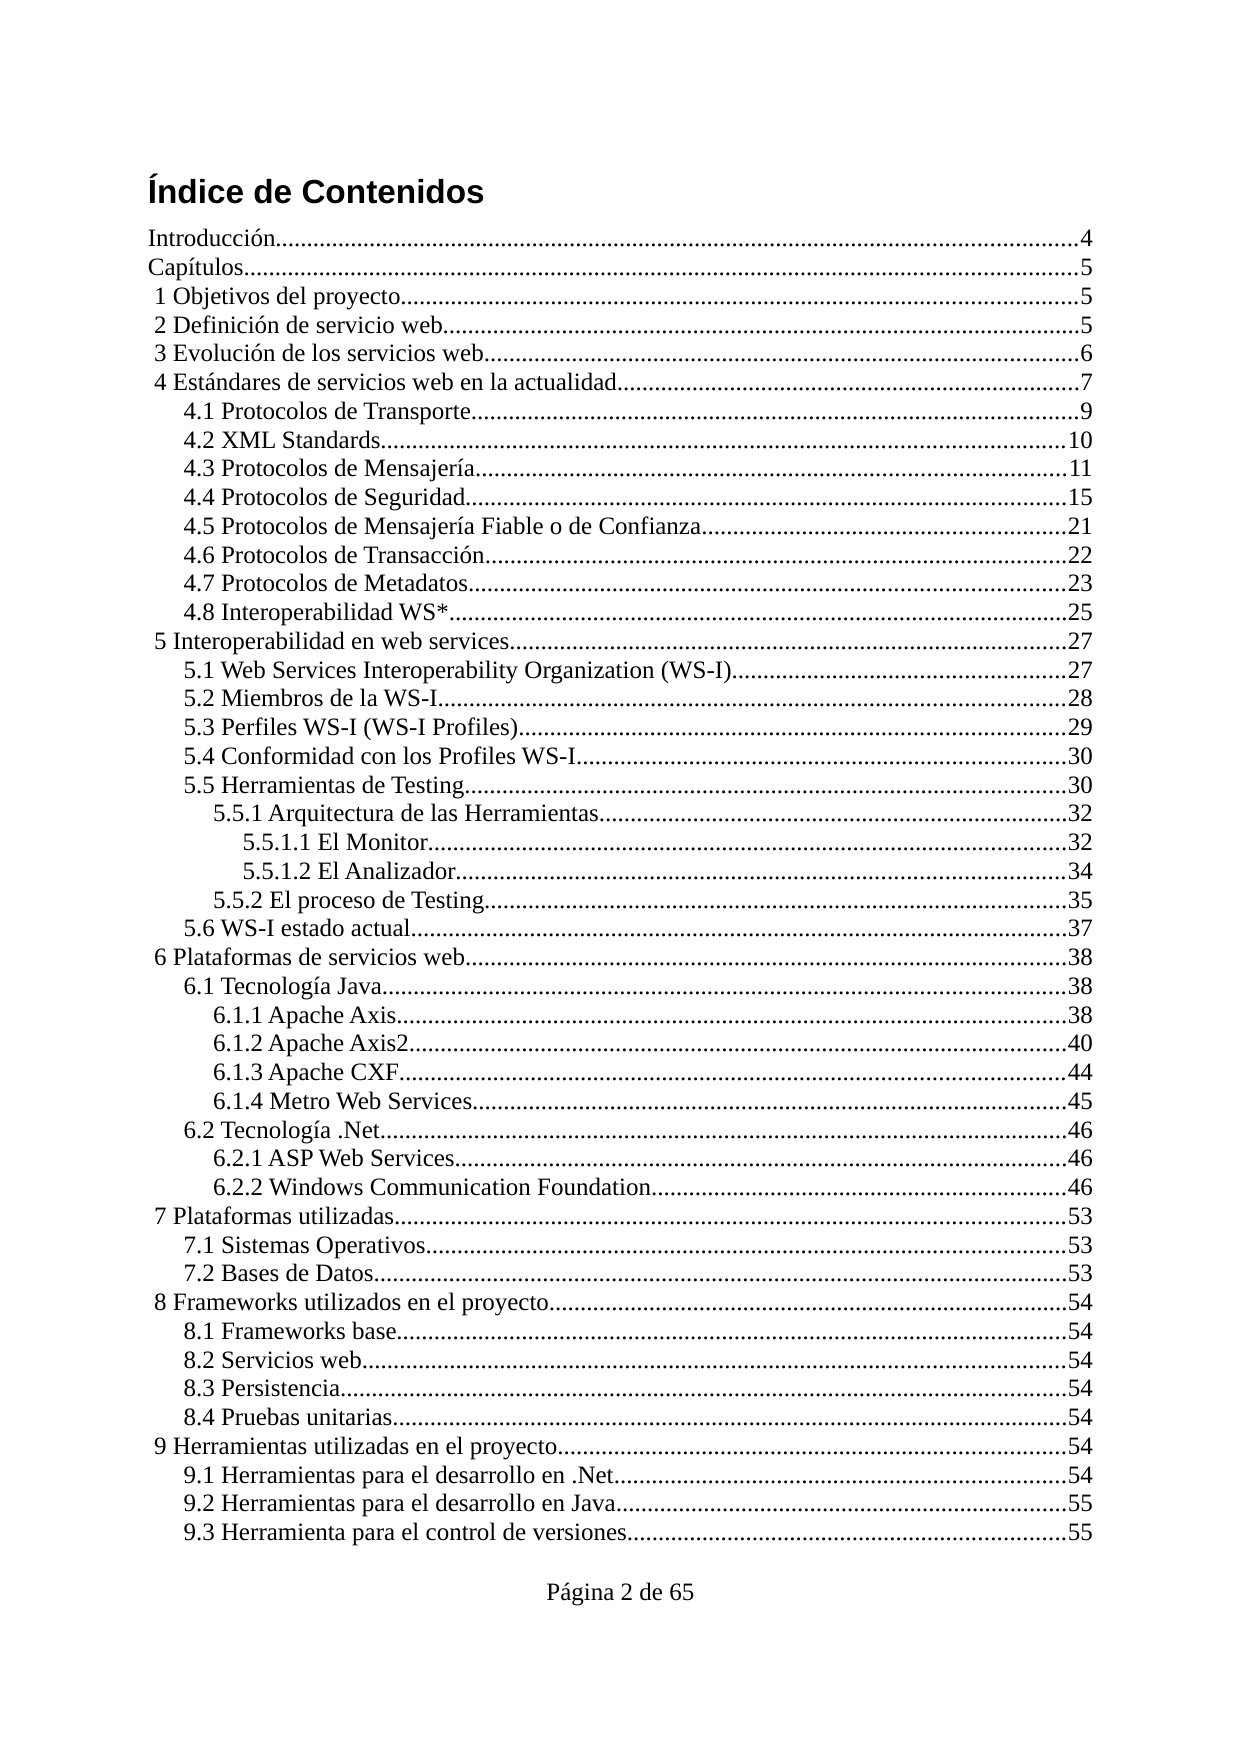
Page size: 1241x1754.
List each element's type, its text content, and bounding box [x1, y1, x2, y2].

text 5.1 Web Services Interoperability Organization (WS-I) 27 [177, 655, 1093, 683]
text 4 Estándares de servicios web en la actualidad 7 [148, 367, 1093, 396]
text 6.1.4 Metro Web Services 45 [207, 1086, 1093, 1115]
text 6.2.1 ASP Web Services 46 [207, 1143, 1093, 1172]
text 5.2 Miembros de la WS-I 28 [177, 683, 1093, 712]
text 7 Plataformas utilizadas 53 [148, 1201, 1093, 1230]
text 8.3 Persistencia 54 [177, 1373, 1093, 1402]
text 5.5.1.1 El Monitor 32 [236, 827, 1093, 856]
text 6.1.1 Apache Axis 38 [207, 1000, 1093, 1028]
text 5.6 WS-I estado actual 37 [177, 913, 1093, 942]
text 5.5.2 El proceso de Testing 35 [207, 885, 1093, 913]
text 7.1 Sistemas Operativos 53 [177, 1230, 1093, 1258]
subtitle Índice de Contenidos [148, 173, 1093, 211]
text 5.5.1 Arquitectura de las Herramientas 32 [207, 798, 1093, 827]
text 9 Herramientas utilizadas en el proyecto 54 [148, 1431, 1093, 1460]
text 4.5 Protocolos de Mensajería Fiable o de Confianza 21 [177, 511, 1093, 540]
text 8 Frameworks utilizados en el proyecto 54 [148, 1287, 1093, 1316]
text 6.2.2 Windows Communication Foundation 46 [207, 1172, 1093, 1201]
text 5.5 Herramientas de Testing 30 [177, 770, 1093, 798]
text 9.3 Herramienta para el control de versiones 55 [177, 1517, 1093, 1546]
text 5.3 Perfiles WS-I (WS-I Profiles) 29 [177, 712, 1093, 741]
text 6.2 Tecnología .Net 46 [177, 1115, 1093, 1143]
text 5.5.1.2 El Analizador 34 [236, 856, 1093, 885]
text 7.2 Bases de Datos 53 [177, 1258, 1093, 1287]
text 4.3 Protocolos de Mensajería 11 [177, 453, 1093, 482]
text 4.2 XML Standards 10 [177, 425, 1093, 453]
text 9.2 Herramientas para el desarrollo en Java 55 [177, 1488, 1093, 1517]
text 8.2 Servicios web 54 [177, 1345, 1093, 1373]
text 4.4 Protocolos de Seguridad 15 [177, 482, 1093, 511]
text 6.1.3 Apache CXF 44 [207, 1057, 1093, 1086]
text 3 Evolución de los servicios web 6 [148, 338, 1093, 367]
text Capítulos 5 [148, 252, 1093, 281]
text 6 Plataformas de servicios web 38 [148, 942, 1093, 971]
text 4.6 Protocolos de Transacción 22 [177, 540, 1093, 568]
text 4.7 Protocolos de Metadatos 23 [177, 568, 1093, 597]
text 4.1 Protocolos de Transporte 9 [177, 396, 1093, 425]
text 8.4 Pruebas unitarias 54 [177, 1402, 1093, 1431]
text 2 Definición de servicio web 5 [148, 310, 1093, 338]
text Introducción 4 [148, 223, 1093, 252]
text 5.4 Conformidad con los Profiles WS-I 30 [177, 741, 1093, 770]
text 4.8 Interoperabilidad WS* 25 [177, 597, 1093, 626]
text 6.1.2 Apache Axis2 40 [207, 1028, 1093, 1057]
text 8.1 Frameworks base 54 [177, 1316, 1093, 1345]
text 5 Interoperabilidad en web services 27 [148, 626, 1093, 655]
text 1 Objetivos del proyecto 5 [148, 281, 1093, 310]
text 9.1 Herramientas para el desarrollo en .Net 54 [177, 1460, 1093, 1488]
text 6.1 Tecnología Java 38 [177, 971, 1093, 1000]
